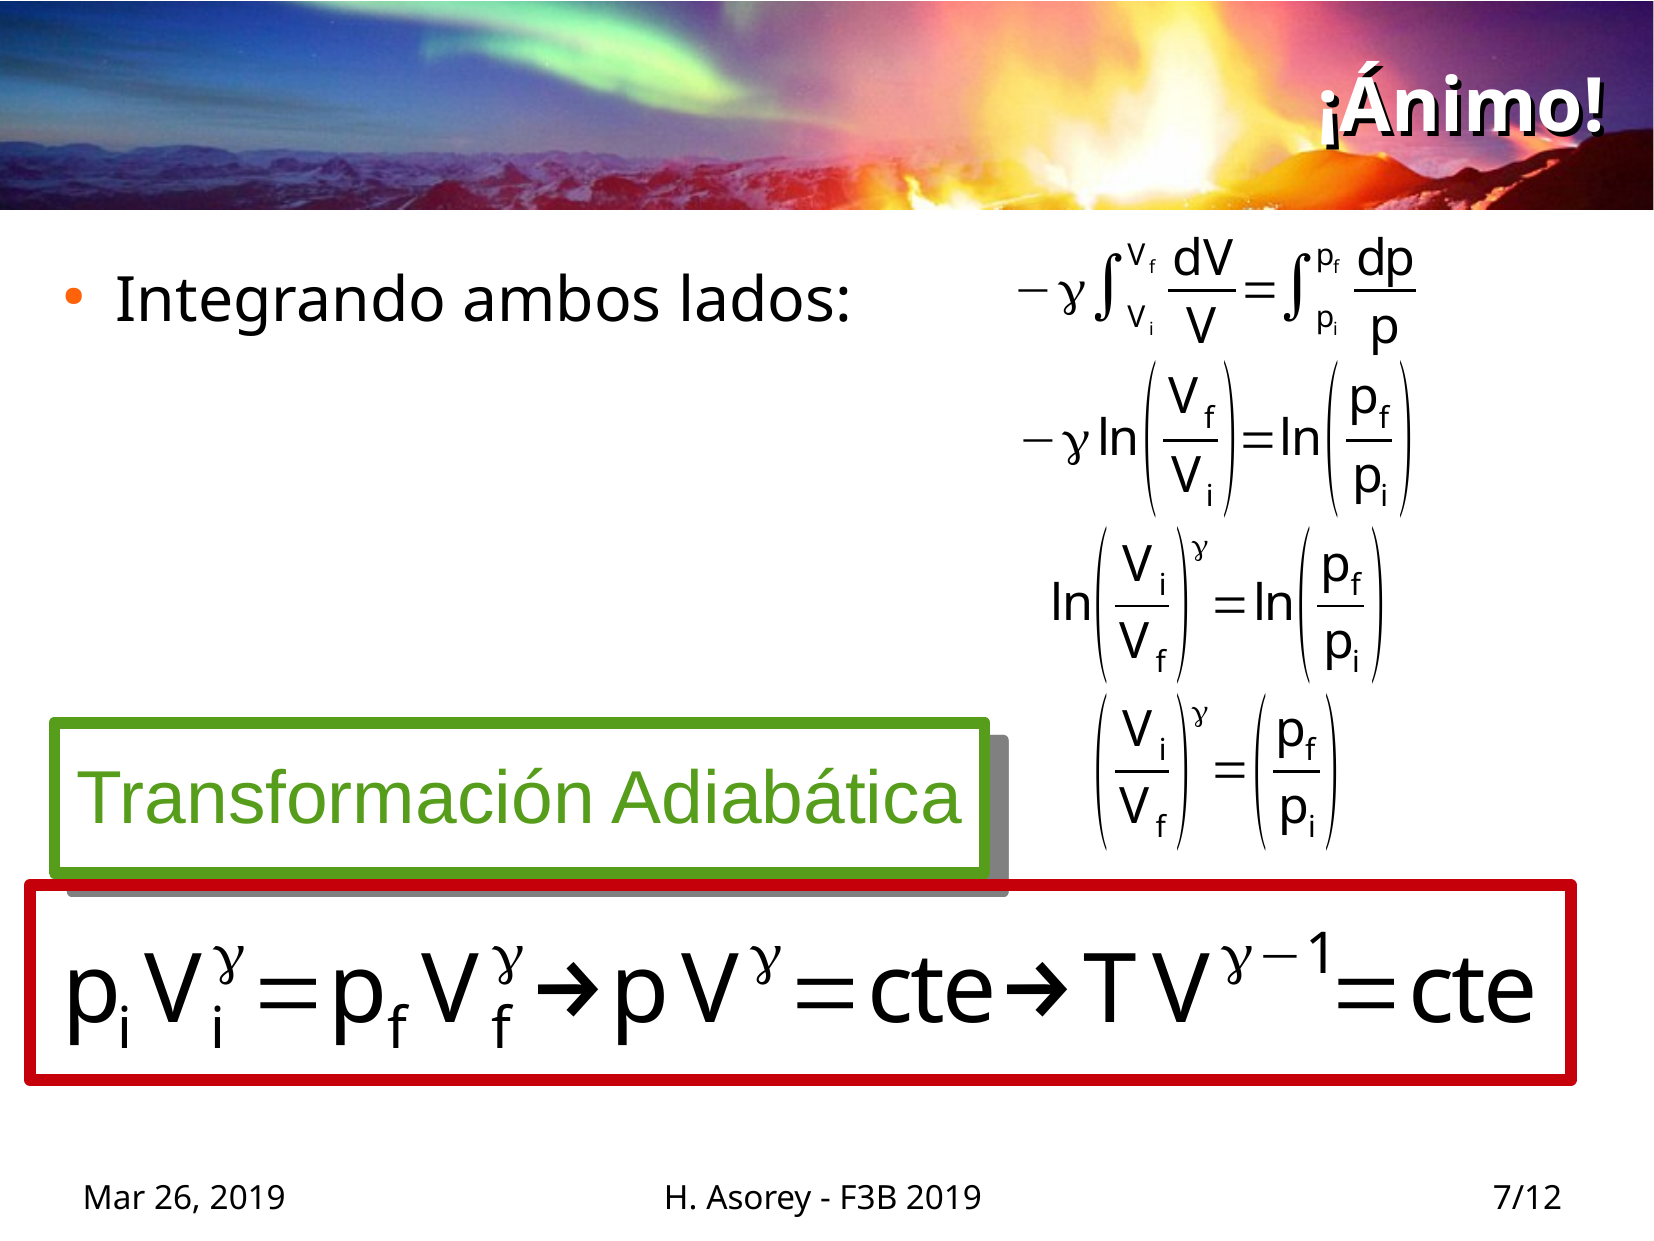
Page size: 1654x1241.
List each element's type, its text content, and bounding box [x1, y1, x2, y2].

text_box Transformación Adiabática [54, 722, 985, 873]
list Integrando ambos lados: [45, 891, 1565, 1074]
list Integrando ambos lados: [45, 255, 1606, 1156]
title ¡Ánimo! [45, 15, 1606, 191]
chart [1007, 226, 1425, 854]
picture [0, 1, 1654, 210]
chart [56, 918, 1542, 1064]
